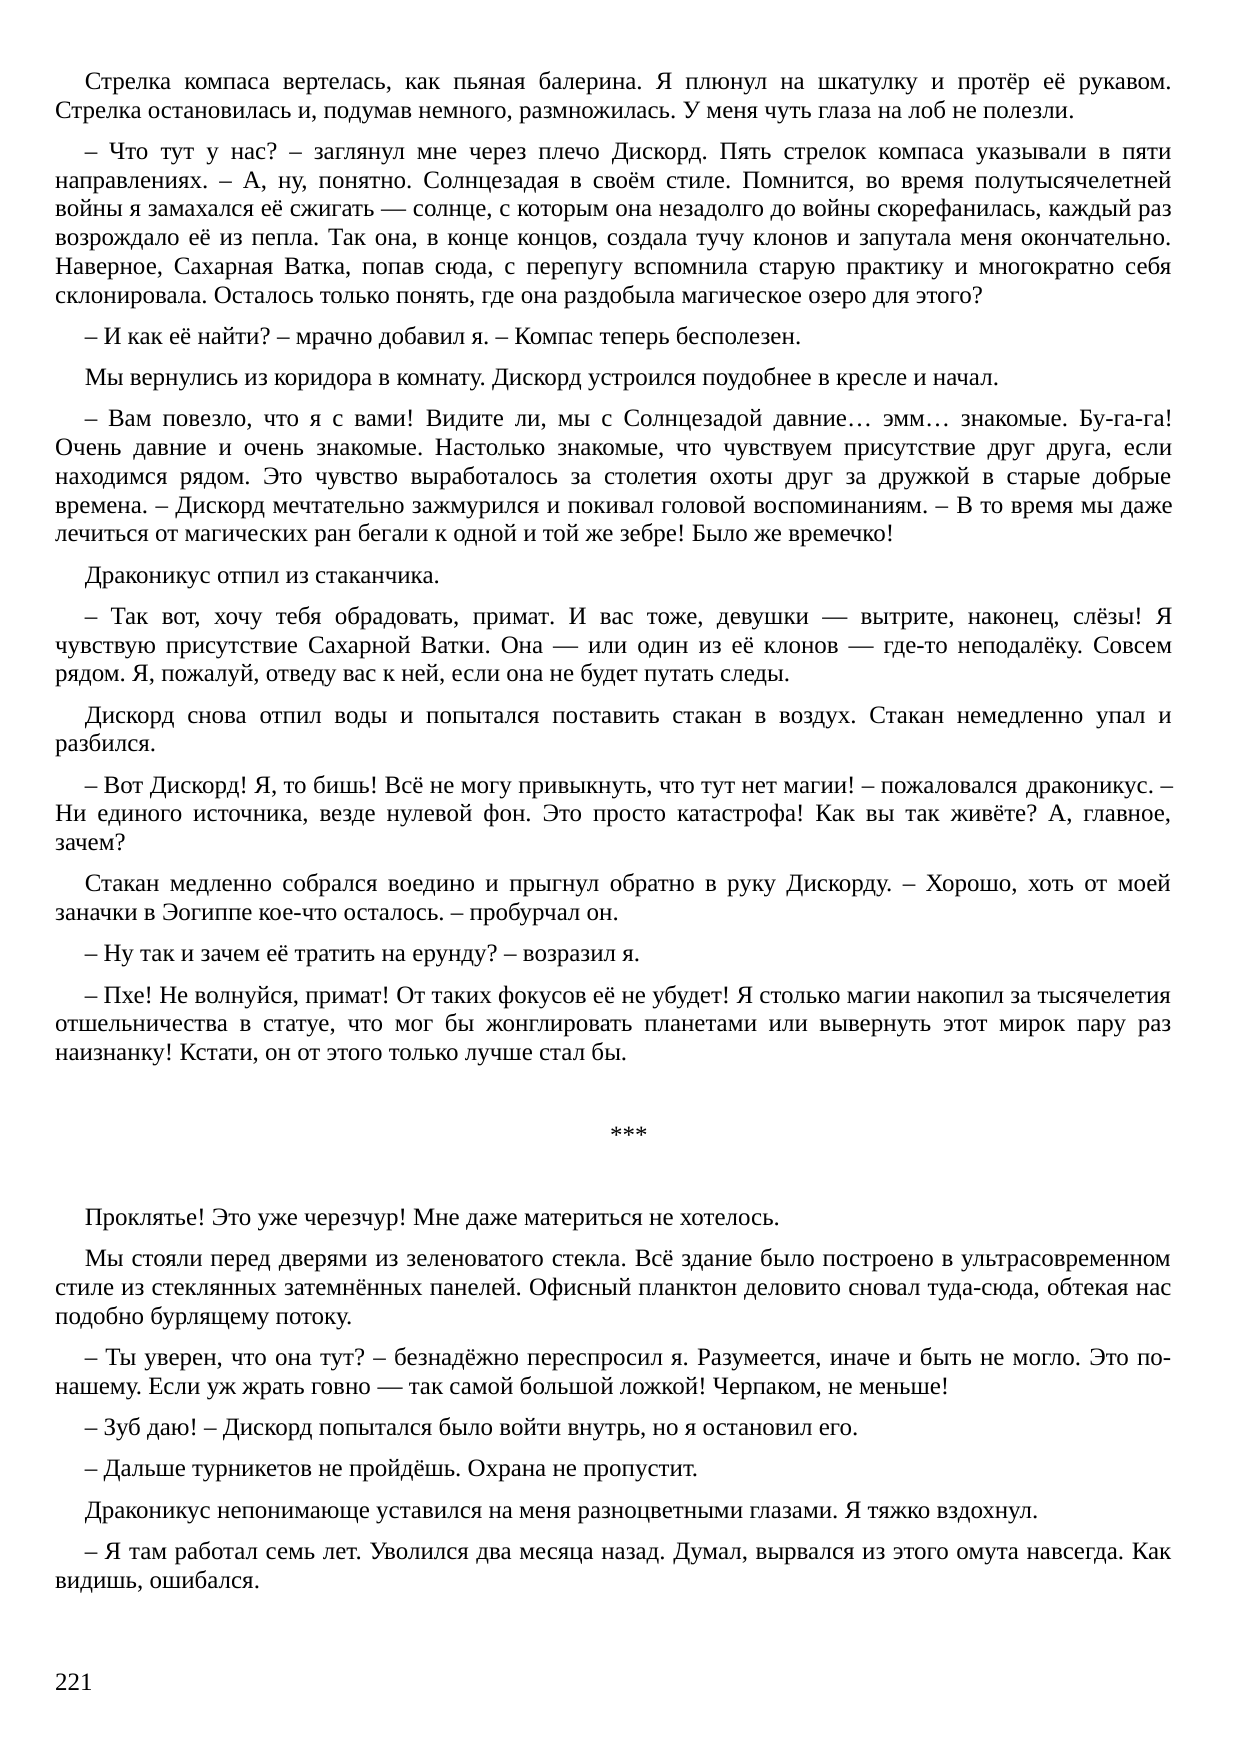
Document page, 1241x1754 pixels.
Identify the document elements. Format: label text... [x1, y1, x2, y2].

text Мы вернулись из коридора в комнату. Дискорд устроился поудобнее в кресле и начал. [55, 362, 1173, 391]
text – Пхе! Не волнуйся, примат! От таких фокусов её не убудет! Я столько магии накопил за тысячелетия отшельничества в статуе, что мог бы жонглировать планетами или вывернуть этот мирок пару раз наизнанку! Кстати, он от этого только лучше стал бы. [55, 980, 1173, 1066]
text – Ну так и зачем её тратить на ерунду? – возразил я. [55, 938, 1173, 967]
text Драконикус непонимающе уставился на меня разноцветными глазами. Я тяжко вздохнул. [55, 1495, 1173, 1523]
text Драконикус отпил из стаканчика. [55, 560, 1173, 588]
text – Вам повезло, что я с вами! Видите ли, мы с Солнцезадой давние… эмм… знакомые. Бу-га-га! Очень давние и очень знакомые. Настолько знакомые, что чувствуем присутствие друг друга, если находимся рядом. Это чувство выработалось за столетия охоты друг за дружкой в старые добрые времена. – Дискорд мечтательно зажмурился и покивал головой воспоминаниям. – В то время мы даже лечиться от магических ран бегали к одной и той же зебре! Было же времечко! [55, 403, 1173, 547]
text Стрелка компаса вертелась, как пьяная балерина. Я плюнул на шкатулку и протёр её рукавом. Стрелка остановилась и, подумав немного, размножилась. У меня чуть глаза на лоб не полезли. [55, 66, 1173, 123]
text Дискорд снова отпил воды и попытался поставить стакан в воздух. Стакан немедленно упал и разбился. [55, 700, 1173, 757]
text – Что тут у нас? – заглянул мне через плечо Дискорд. Пять стрелок компаса указывали в пяти направлениях. – А, ну, понятно. Солнцезадая в своём стиле. Помнится, во время полутысячелетней войны я замахался её сжигать — солнце, с которым она незадолго до войны скорефанилась, каждый раз возрождало её из пепла. Так она, в конце концов, создала тучу клонов и запутала меня окончательно. Наверное, Сахарная Ватка, попав сюда, с перепугу вспомнила старую практику и многократно себя склонировала. Осталось только понять, где она раздобыла магическое озеро для этого? [55, 136, 1173, 308]
text – Зуб даю! – Дискорд попытался было войти внутрь, но я остановил его. [55, 1412, 1173, 1441]
text Стакан медленно собрался воедино и прыгнул обратно в руку Дискорду. – Хорошо, хоть от моей заначки в Эогиппе кое-что осталось. – пробурчал он. [55, 868, 1173, 926]
text – Вот Дискорд! Я, то бишь! Всё не могу привыкнуть, что тут нет магии! – пожаловался драконикус. – Ни единого источника, везде нулевой фон. Это просто катастрофа! Как вы так живёте? А, главное, зачем? [55, 770, 1173, 856]
text – Ты уверен, что она тут? – безнадёжно переспросил я. Разумеется, иначе и быть не могло. Это по-нашему. Если уж жрать говно — так самой большой ложкой! Черпаком, не меньше! [55, 1342, 1173, 1400]
text – Я там работал семь лет. Уволился два месяца назад. Думал, вырвался из этого омута навсегда. Как видишь, ошибался. [55, 1536, 1173, 1593]
text *** [55, 1120, 1173, 1148]
text Мы стояли перед дверями из зеленоватого стекла. Всё здание было построено в ультрасовременном стиле из стеклянных затемнённых панелей. Офисный планктон деловито сновал туда-сюда, обтекая нас подобно бурлящему потоку. [55, 1243, 1173, 1330]
text – Дальше турникетов не пройдёшь. Охрана не пропустит. [55, 1453, 1173, 1482]
text – Так вот, хочу тебя обрадовать, примат. И вас тоже, девушки — вытрите, наконец, слёзы! Я чувствую присутствие Сахарной Ватки. Она — или один из её клонов — где-то неподалёку. Совсем рядом. Я, пожалуй, отведу вас к ней, если она не будет путать следы. [55, 601, 1173, 687]
text Проклятье! Это уже черезчур! Мне даже материться не хотелось. [55, 1202, 1173, 1231]
text – И как её найти? – мрачно добавил я. – Компас теперь бесполезен. [55, 321, 1173, 350]
